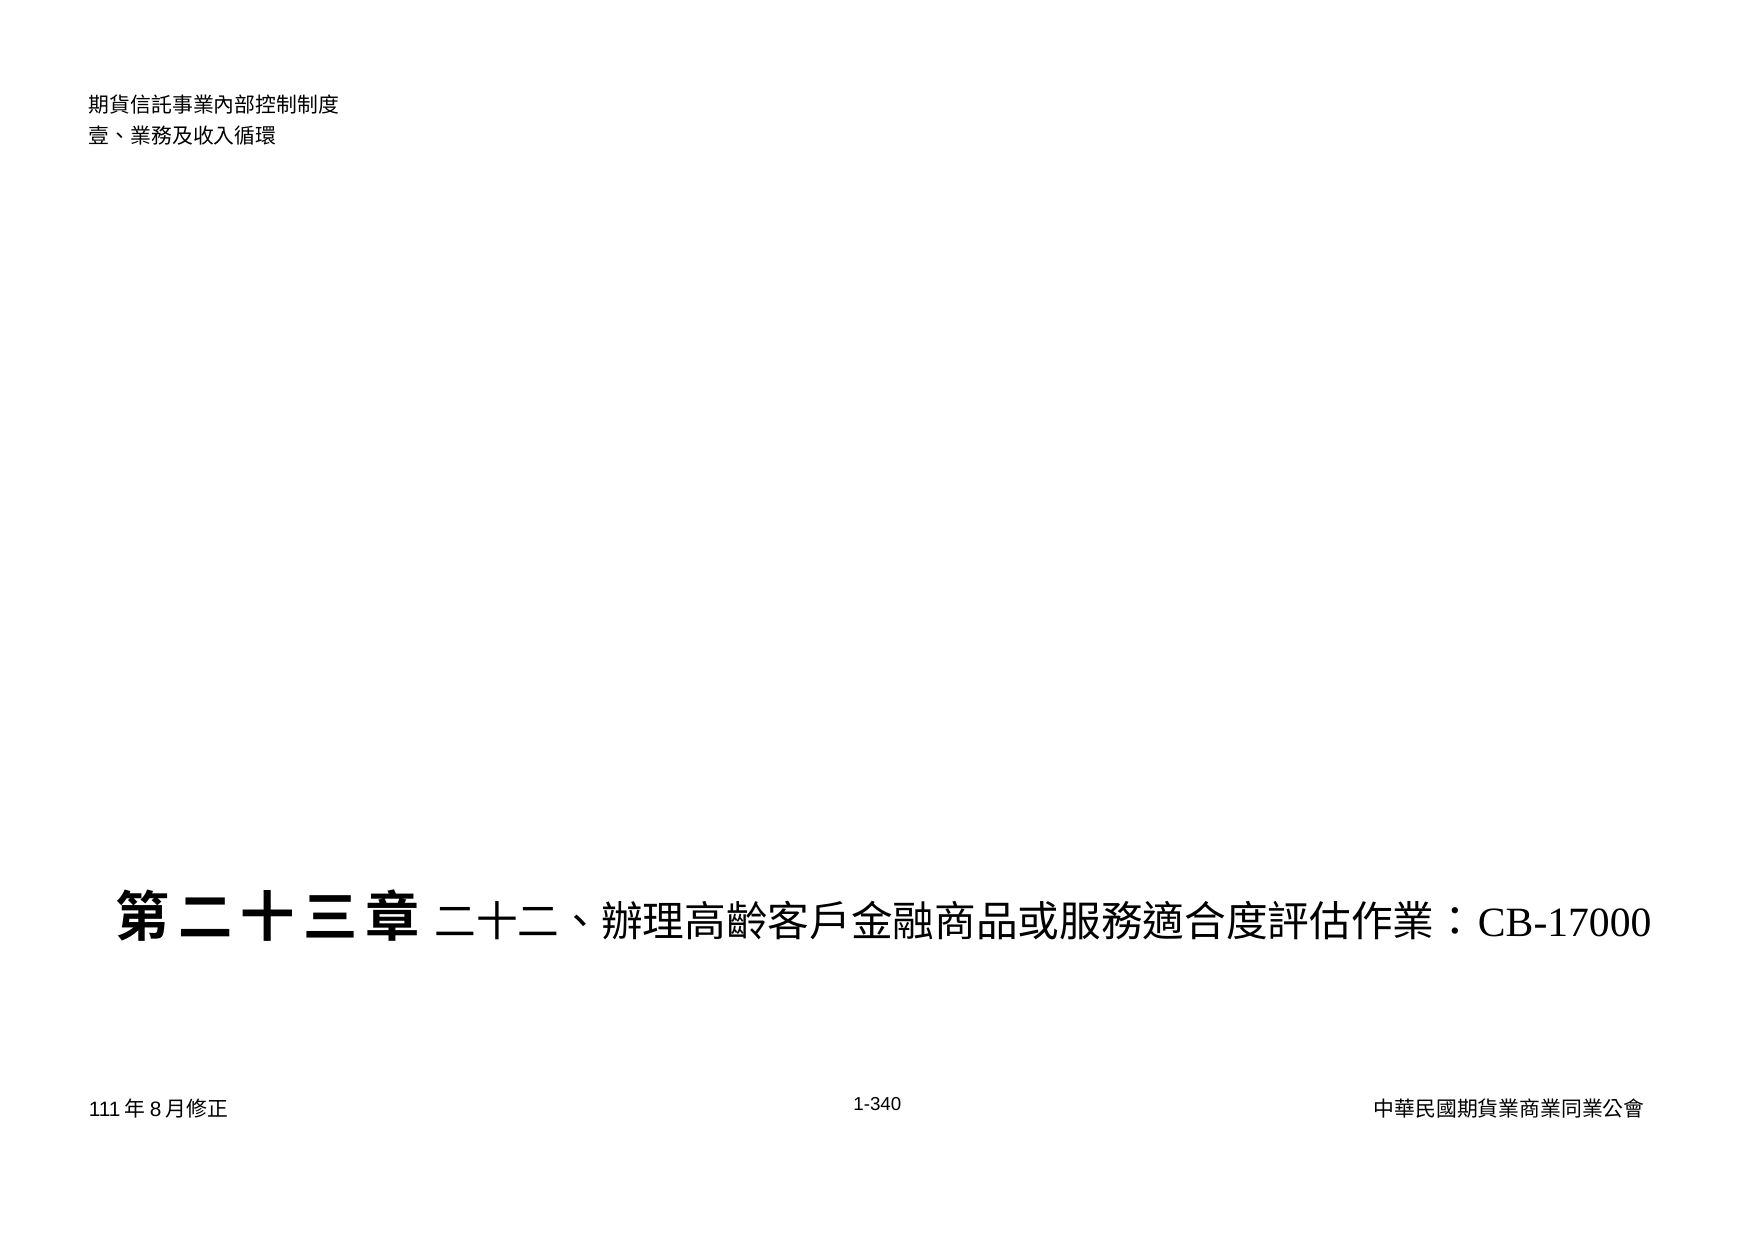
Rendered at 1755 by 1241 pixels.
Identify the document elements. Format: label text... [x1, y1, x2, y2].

subtitle 二十二、辦理高齡客戶金融商品或服務適合度評估作業：CB-17000 [93, 839, 1663, 964]
